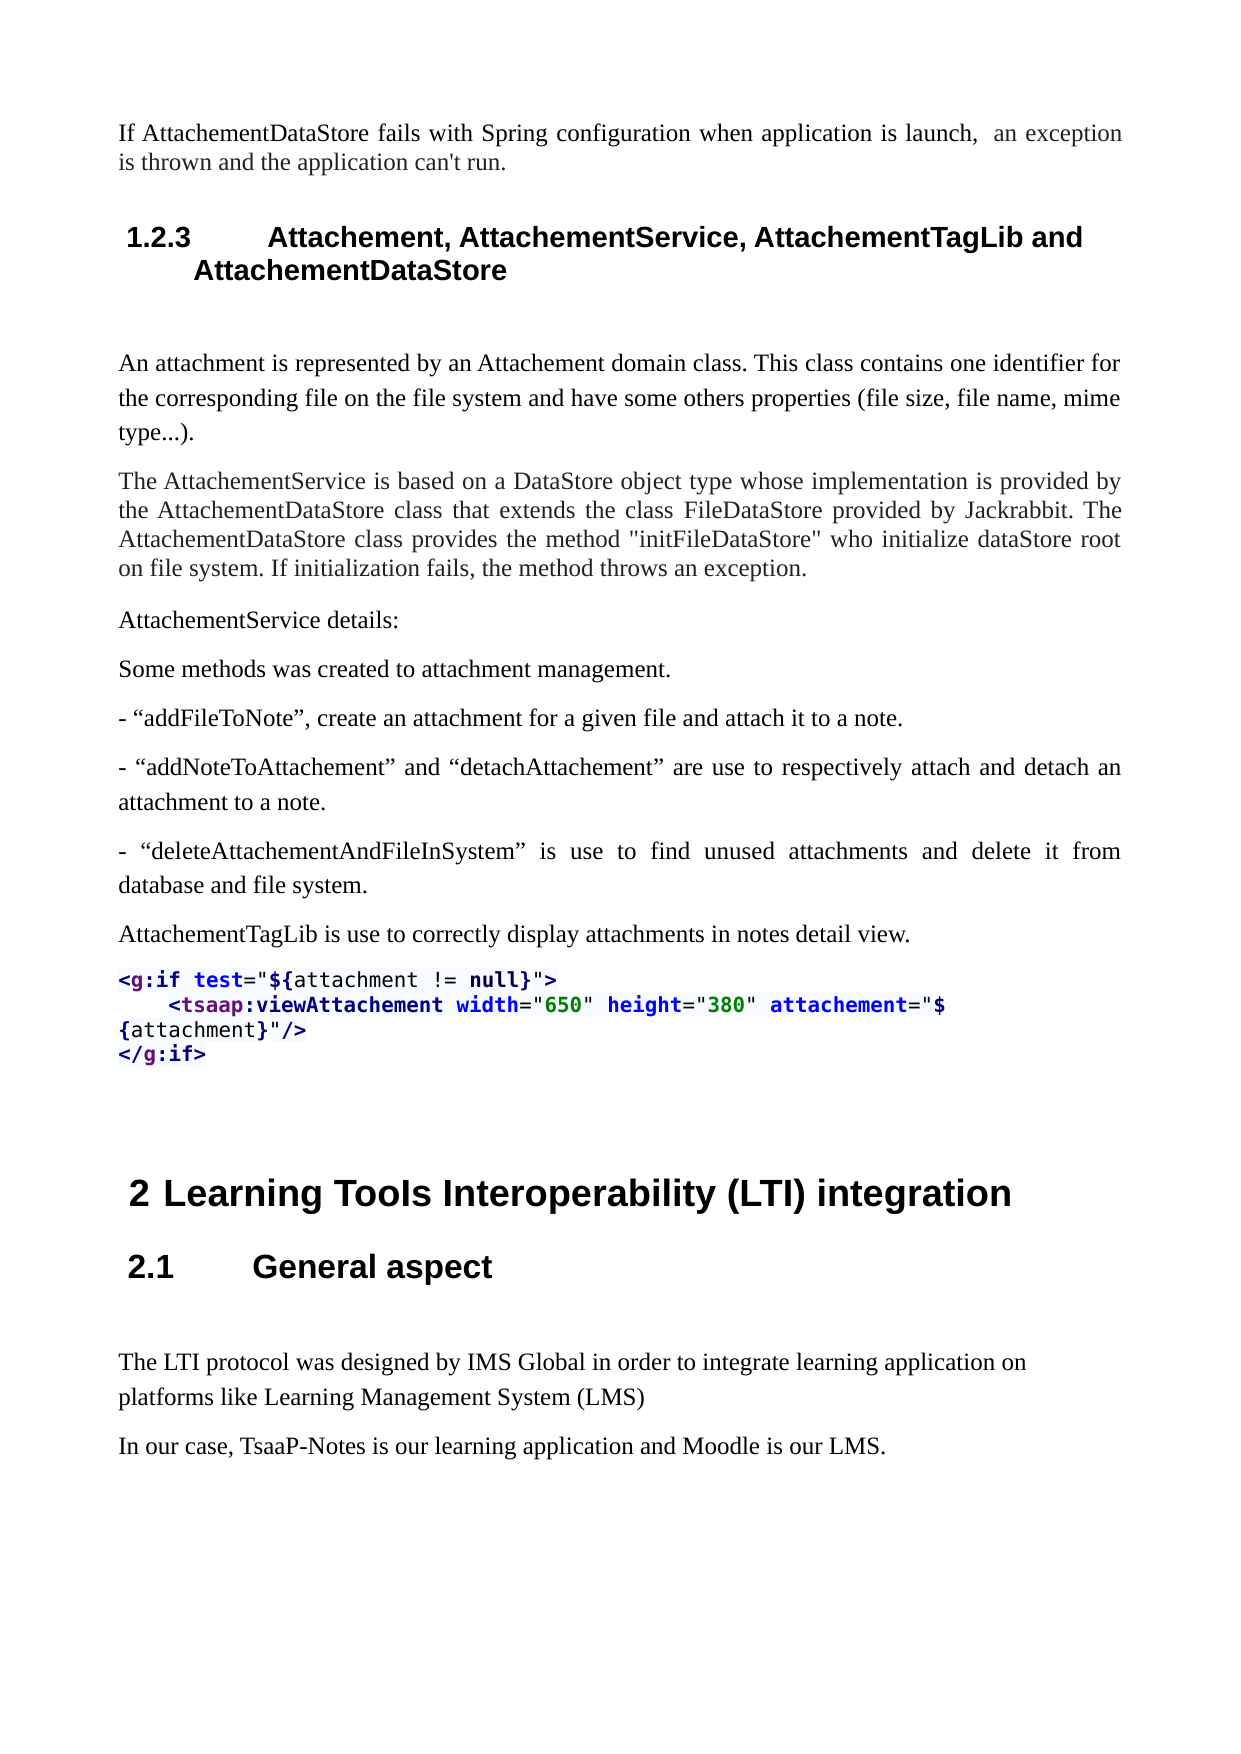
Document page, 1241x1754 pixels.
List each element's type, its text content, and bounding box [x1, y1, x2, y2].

text An attachment is represented by an Attachement domain class. This class contains one identifier for the corresponding file on the file system and have some others properties (file size, file name, mime type...). [118, 348, 1122, 446]
text The LTI protocol was designed by IMS Global in order to integrate learning application on platforms like Learning Management System (LMS) [118, 1347, 1122, 1411]
text </g:if> [118, 1042, 1122, 1067]
text The AttachementService is based on a DataStore object type whose implementation is provided by the AttachementDataStore class that extends the class FileDataStore provided by Jackrabbit. The AttachementDataStore class provides the method "initFileDataStore" who initialize dataStore root on file system. If initialization fails, the method throws an exception. [118, 466, 1122, 581]
text AttachementTagLib is use to correctly display attachments in notes detail view. [118, 919, 1122, 948]
text - “addFileToNote”, create an attachment for a given file and attach it to a note. [118, 703, 1122, 732]
text <tsaap:viewAttachement width="650" height="380" attachement="${attachment}"/> [118, 993, 1122, 1042]
subtitle General aspect [118, 1247, 1122, 1286]
text Some methods was created to attachment management. [118, 654, 1122, 683]
text - “addNoteToAttachement” and “detachAttachement” are use to respectively attach and detach an attachment to a note. [118, 752, 1122, 815]
text In our case, TsaaP-Notes is our learning application and Moodle is our LMS. [118, 1431, 1122, 1460]
subtitle Learning TooIs Interoperability (LTI) integration [118, 1170, 1122, 1214]
text If AttachementDataStore fails with Spring configuration when application is launch, an exception is thrown and the application can't run. [118, 118, 1122, 176]
text <g:if test="${attachment != null}"> [118, 968, 1122, 993]
subtitle Attachement, AttachementService, AttachementTagLib and AttachementDataStore [118, 220, 1122, 287]
text AttachementService details: [118, 605, 1122, 634]
text - “deleteAttachementAndFileInSystem” is use to find unused attachments and delete it from database and file system. [118, 836, 1122, 899]
